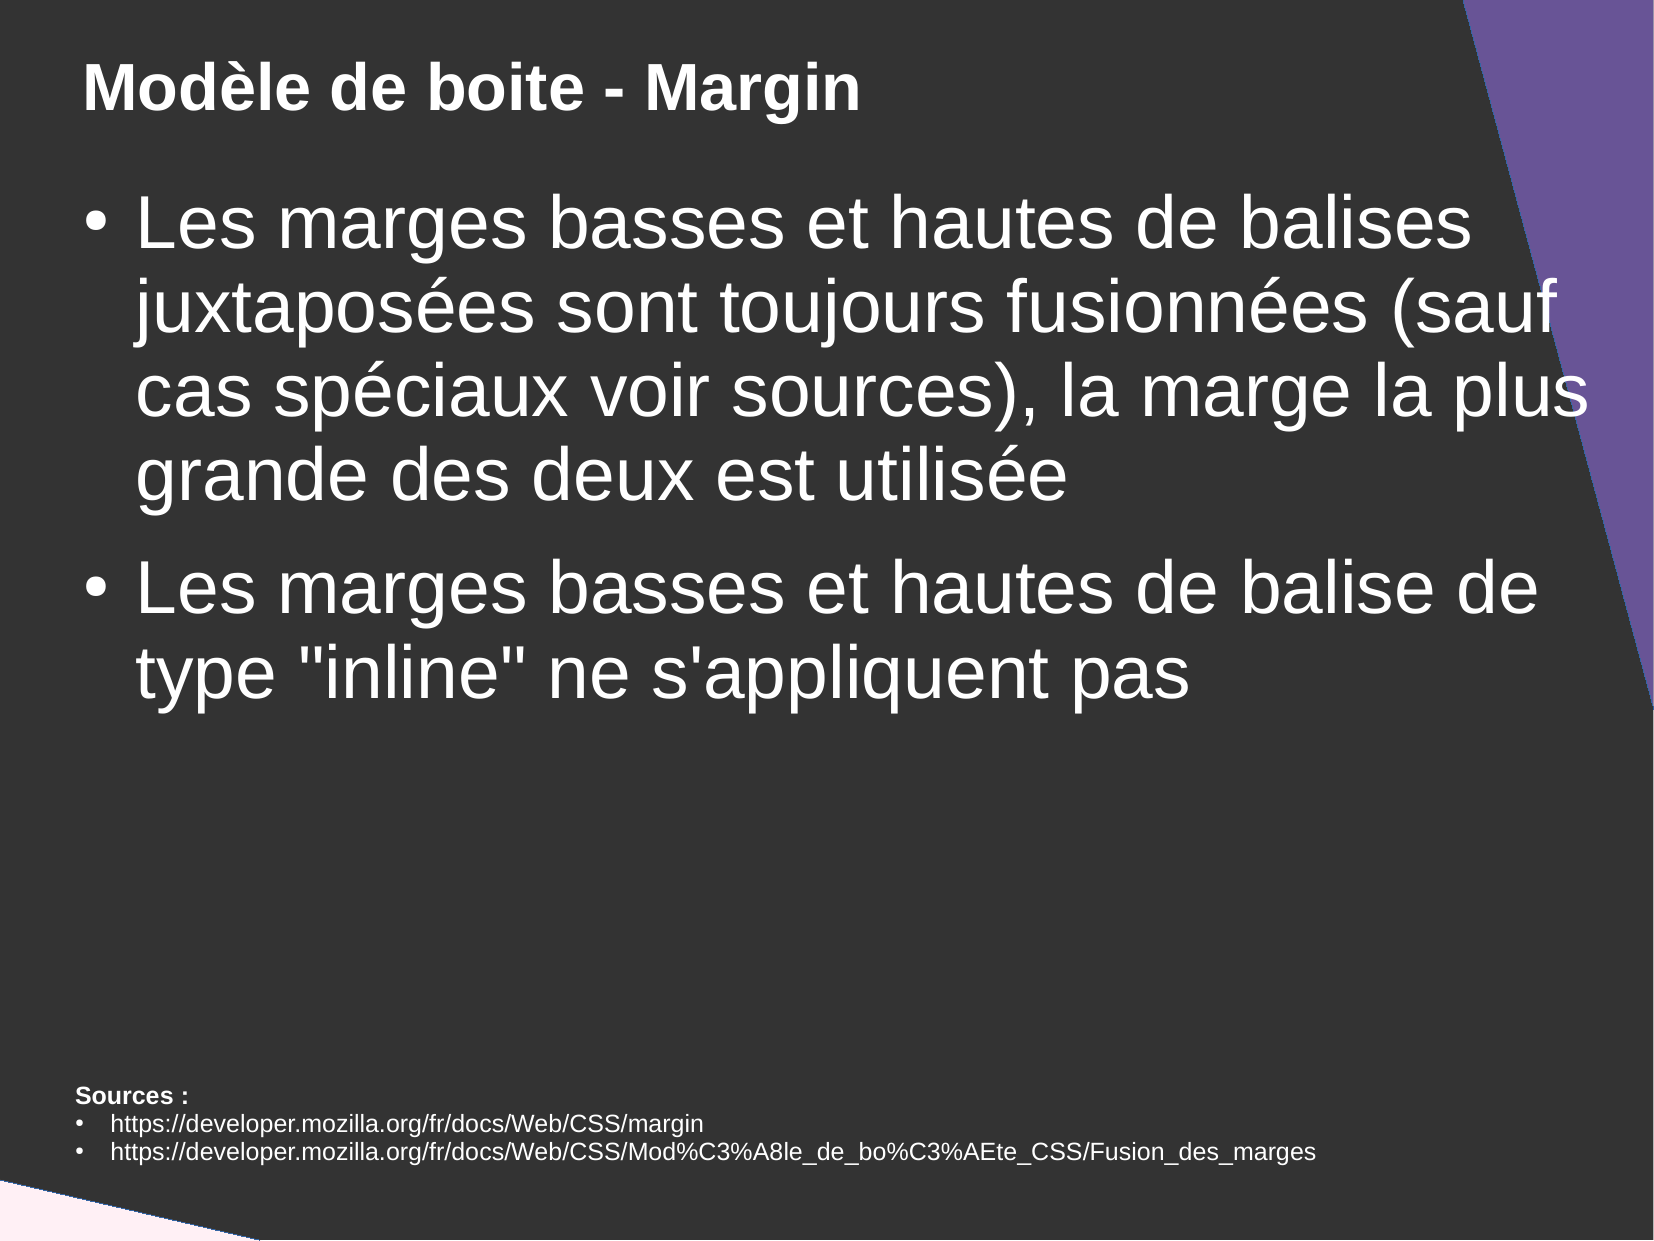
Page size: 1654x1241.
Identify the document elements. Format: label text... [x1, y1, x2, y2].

text_box [1463, 0, 1654, 710]
text_box Sources : https://developer.mozilla.org/fr/docs/Web/CSS/margin https://developer.mozilla.org/fr/docs/Web/CSS/Mod%C3%A8le_de_bo%C3%AEte_CSS/Fusion_des_marges [60, 1074, 1546, 1217]
title Modèle de boite - Margin [82, 49, 1571, 130]
list Les marges basses et hautes de balises juxtaposées sont toujours fusionnées (sauf cas spéciaux voir sources), la marge la plus grande des deux est utilisée Les marges basses et hautes de balise de type "inline" ne s'appliquent pas [64, 180, 1604, 1111]
text_box [0, 1179, 264, 1241]
